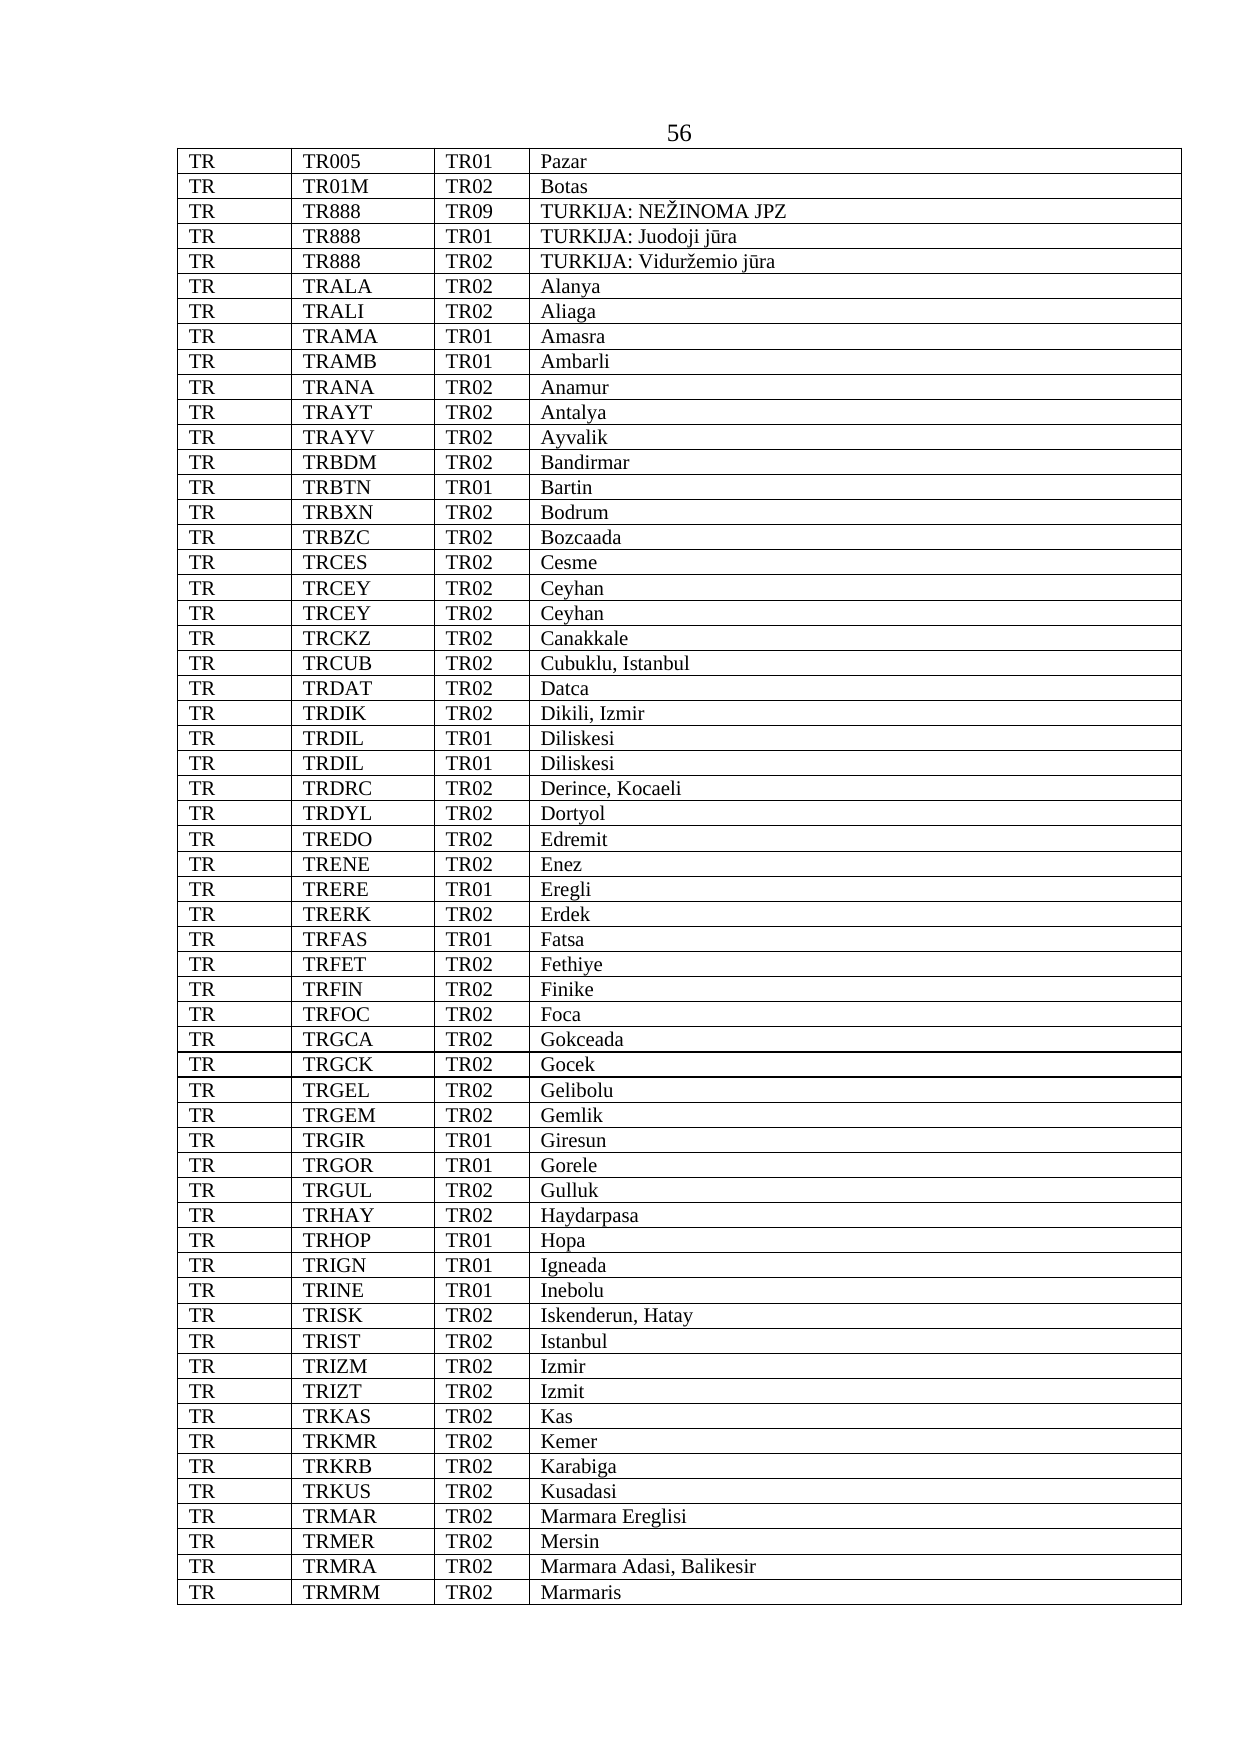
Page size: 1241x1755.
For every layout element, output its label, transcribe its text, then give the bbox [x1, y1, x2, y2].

table_cell Dikili, Izmir [530, 701, 1181, 725]
table_cell TR [178, 1103, 291, 1127]
table_cell TR02 [435, 550, 529, 574]
table_cell TR [178, 375, 291, 399]
table_cell TR02 [435, 299, 529, 323]
table_cell Gorele [530, 1153, 1181, 1177]
table_cell Haydarpasa [530, 1203, 1181, 1227]
table_cell TR02 [435, 601, 529, 624]
table_cell TRDYL [292, 801, 434, 825]
table_cell TR02 [435, 1078, 529, 1102]
table_cell TR02 [435, 1304, 529, 1327]
table_cell TR [178, 1504, 291, 1528]
table_cell TR [178, 977, 291, 1001]
table_cell Botas [530, 174, 1181, 198]
table_cell Enez [530, 852, 1181, 876]
table_cell Datca [530, 676, 1181, 700]
table_cell TR09 [435, 199, 529, 223]
table_cell TR02 [435, 902, 529, 926]
table_cell TR [178, 350, 291, 373]
table_cell TR02 [435, 1429, 529, 1453]
table_cell TR888 [292, 224, 434, 248]
table_cell TR02 [435, 1002, 529, 1026]
table_cell Bodrum [530, 500, 1181, 524]
table_cell Karabiga [530, 1454, 1181, 1478]
table_cell TR [178, 701, 291, 725]
table_cell TR02 [435, 1053, 529, 1076]
table_cell TR01 [435, 324, 529, 348]
table_cell TR02 [435, 826, 529, 851]
table_cell Marmara Adasi, Balikesir [530, 1555, 1181, 1578]
table_cell TR [178, 1002, 291, 1026]
table_cell TRAMA [292, 324, 434, 348]
table_cell TRANA [292, 375, 434, 399]
table_cell TR [178, 1128, 291, 1152]
table_cell Izmir [530, 1354, 1181, 1378]
table_cell TR02 [435, 977, 529, 1001]
table_cell TURKIJA: Juodoji jūra [530, 224, 1181, 248]
table_cell TRGCA [292, 1027, 434, 1051]
table_cell TRCEY [292, 601, 434, 624]
table_cell TR [178, 299, 291, 323]
table_cell TRERE [292, 877, 434, 901]
table_cell TR02 [435, 952, 529, 976]
table_cell Giresun [530, 1128, 1181, 1152]
table_cell TR02 [435, 1555, 529, 1578]
table_cell TR [178, 801, 291, 825]
table_cell TRGIR [292, 1128, 434, 1152]
table_cell TR01 [435, 751, 529, 775]
table_cell Foca [530, 1002, 1181, 1026]
table_cell TRFIN [292, 977, 434, 1001]
table_cell Gelibolu [530, 1078, 1181, 1102]
table_cell TR [178, 927, 291, 951]
table_cell TR [178, 952, 291, 976]
table_cell TR02 [435, 500, 529, 524]
table_cell Amasra [530, 324, 1181, 348]
table_cell TR [178, 1329, 291, 1353]
table_cell Ceyhan [530, 601, 1181, 624]
table_cell TRAYV [292, 425, 434, 449]
table_cell TR [178, 1580, 291, 1604]
table_cell Gocek [530, 1053, 1181, 1076]
table_cell TRFOC [292, 1002, 434, 1026]
table_cell Bozcaada [530, 525, 1181, 549]
table_cell TR02 [435, 651, 529, 675]
table_cell TR [178, 1203, 291, 1227]
table_cell TR [178, 852, 291, 876]
table_cell Finike [530, 977, 1181, 1001]
table_cell TR [178, 149, 291, 173]
table_cell TR [178, 1479, 291, 1503]
table_cell TR01 [435, 1128, 529, 1152]
table_cell TR [178, 902, 291, 926]
table_cell TRGEL [292, 1078, 434, 1102]
table_cell TR02 [435, 1329, 529, 1353]
table_cell TR [178, 274, 291, 298]
table_cell Marmara Ereglisi [530, 1504, 1181, 1528]
table_cell TR [178, 651, 291, 675]
table_cell Gemlik [530, 1103, 1181, 1127]
table_cell Diliskesi [530, 726, 1181, 750]
table_cell TRISK [292, 1304, 434, 1327]
table_cell TRMER [292, 1529, 434, 1553]
table_cell TR [178, 1304, 291, 1327]
table_cell TR01 [435, 1153, 529, 1177]
table_cell TRERK [292, 902, 434, 926]
table_cell Erdek [530, 902, 1181, 926]
table_cell TR [178, 249, 291, 273]
table_cell TR [178, 199, 291, 223]
table_cell Derince, Kocaeli [530, 776, 1181, 800]
table_cell TRAYT [292, 400, 434, 424]
table_cell Mersin [530, 1529, 1181, 1553]
table_cell TRKRB [292, 1454, 434, 1478]
table_cell TRENE [292, 852, 434, 876]
table_cell TR02 [435, 375, 529, 399]
table_cell TR005 [292, 149, 434, 173]
table_cell TR [178, 1429, 291, 1453]
table_cell TR [178, 1153, 291, 1177]
table_cell TR [178, 726, 291, 750]
table_cell TR [178, 1354, 291, 1378]
table_cell TRMRA [292, 1555, 434, 1578]
table_cell TR02 [435, 174, 529, 198]
table_cell TR02 [435, 1504, 529, 1528]
table_cell TR02 [435, 1379, 529, 1403]
table_cell Eregli [530, 877, 1181, 901]
table_cell TR [178, 1454, 291, 1478]
table_cell TR01 [435, 149, 529, 173]
table_cell TREDO [292, 826, 434, 851]
table_cell TR [178, 174, 291, 198]
table_cell TRMAR [292, 1504, 434, 1528]
table_cell TRFAS [292, 927, 434, 951]
table_cell Inebolu [530, 1278, 1181, 1302]
table_cell Dortyol [530, 801, 1181, 825]
table_cell TRCEY [292, 575, 434, 599]
table_cell TR [178, 500, 291, 524]
table_cell TR02 [435, 450, 529, 474]
table_cell TR [178, 224, 291, 248]
table_cell TRKUS [292, 1479, 434, 1503]
table_cell TR [178, 400, 291, 424]
table_cell Hopa [530, 1228, 1181, 1252]
table_cell TRMRM [292, 1580, 434, 1604]
table_cell TR01 [435, 224, 529, 248]
table_cell Ceyhan [530, 575, 1181, 599]
table_cell TRALA [292, 274, 434, 298]
table_cell TR01 [435, 877, 529, 901]
table_cell Canakkale [530, 626, 1181, 650]
table_cell Cubuklu, Istanbul [530, 651, 1181, 675]
table_cell TR02 [435, 1454, 529, 1478]
table_cell TRKAS [292, 1404, 434, 1428]
table_cell TR [178, 550, 291, 574]
table_cell TRIST [292, 1329, 434, 1353]
table_cell TR01 [435, 927, 529, 951]
table_cell TR [178, 575, 291, 599]
table_cell TRALI [292, 299, 434, 323]
table_cell TR02 [435, 1027, 529, 1051]
table_cell TRCES [292, 550, 434, 574]
table_cell TR [178, 1555, 291, 1578]
table_cell Kusadasi [530, 1479, 1181, 1503]
table_cell Alanya [530, 274, 1181, 298]
table_cell TR02 [435, 626, 529, 650]
table_cell TR01 [435, 1253, 529, 1277]
table_cell TR [178, 450, 291, 474]
table_cell TR02 [435, 1479, 529, 1503]
table_cell TR [178, 425, 291, 449]
table_cell TURKIJA: Viduržemio jūra [530, 249, 1181, 273]
table_cell TR [178, 877, 291, 901]
table_cell TR02 [435, 776, 529, 800]
table_cell TR [178, 1379, 291, 1403]
table_cell TR01 [435, 1278, 529, 1302]
table_cell Kemer [530, 1429, 1181, 1453]
table_cell Diliskesi [530, 751, 1181, 775]
table_cell TRCKZ [292, 626, 434, 650]
table_cell TR02 [435, 676, 529, 700]
table_cell Fethiye [530, 952, 1181, 976]
table_cell TR [178, 776, 291, 800]
table_cell Edremit [530, 826, 1181, 851]
table_cell TR [178, 601, 291, 624]
table_cell Antalya [530, 400, 1181, 424]
table_cell Cesme [530, 550, 1181, 574]
table_cell Pazar [530, 149, 1181, 173]
table_cell Bandirmar [530, 450, 1181, 474]
table_cell TRDAT [292, 676, 434, 700]
table_cell TRIGN [292, 1253, 434, 1277]
table_cell TRAMB [292, 350, 434, 373]
table_cell TR888 [292, 199, 434, 223]
table_cell TR02 [435, 274, 529, 298]
table_cell TR [178, 1027, 291, 1051]
table_cell TR01M [292, 174, 434, 198]
table_cell Marmaris [530, 1580, 1181, 1604]
table_cell TR02 [435, 1354, 529, 1378]
table_cell TR02 [435, 249, 529, 273]
table_cell TR02 [435, 425, 529, 449]
table_cell TR02 [435, 400, 529, 424]
table_cell TR [178, 676, 291, 700]
table_cell TR [178, 826, 291, 851]
table_cell Kas [530, 1404, 1181, 1428]
table_cell TR02 [435, 525, 529, 549]
table_cell TRDRC [292, 776, 434, 800]
table_cell Gokceada [530, 1027, 1181, 1051]
table_cell Iskenderun, Hatay [530, 1304, 1181, 1327]
table_cell TR02 [435, 575, 529, 599]
table_cell TR [178, 1529, 291, 1553]
table_cell TR [178, 1178, 291, 1202]
table_cell TR02 [435, 801, 529, 825]
table_cell TR02 [435, 1580, 529, 1604]
table_cell Igneada [530, 1253, 1181, 1277]
table_cell TR [178, 1078, 291, 1102]
table_cell Aliaga [530, 299, 1181, 323]
table_cell TRBZC [292, 525, 434, 549]
table_cell TR02 [435, 701, 529, 725]
table_cell Bartin [530, 475, 1181, 499]
table_cell TRDIL [292, 751, 434, 775]
table_cell TRHAY [292, 1203, 434, 1227]
table_cell TRCUB [292, 651, 434, 675]
table_cell TRGCK [292, 1053, 434, 1076]
table_cell TR01 [435, 350, 529, 373]
table_cell TRIZM [292, 1354, 434, 1378]
table_cell TRHOP [292, 1228, 434, 1252]
table_cell TRGUL [292, 1178, 434, 1202]
table_cell TURKIJA: NEŽINOMA JPZ [530, 199, 1181, 223]
table_cell TRFET [292, 952, 434, 976]
table_cell TR01 [435, 1228, 529, 1252]
table_cell TR [178, 1253, 291, 1277]
table_cell TR02 [435, 1103, 529, 1127]
table_cell Izmit [530, 1379, 1181, 1403]
table_cell TR [178, 751, 291, 775]
table_cell TR [178, 1278, 291, 1302]
table_cell TR02 [435, 1203, 529, 1227]
table_cell TRBTN [292, 475, 434, 499]
table_cell TR [178, 1053, 291, 1076]
table_cell Fatsa [530, 927, 1181, 951]
table_cell TRBDM [292, 450, 434, 474]
table_cell TR [178, 1228, 291, 1252]
table_cell TR02 [435, 1404, 529, 1428]
table_cell TRINE [292, 1278, 434, 1302]
table_cell TR888 [292, 249, 434, 273]
table_cell TR02 [435, 1529, 529, 1553]
table_cell TRDIK [292, 701, 434, 725]
table_cell TR [178, 525, 291, 549]
table_cell TRGEM [292, 1103, 434, 1127]
table_cell TR [178, 475, 291, 499]
table_cell TR01 [435, 726, 529, 750]
table_cell TRGOR [292, 1153, 434, 1177]
table_cell TRBXN [292, 500, 434, 524]
table_cell TRDIL [292, 726, 434, 750]
table_cell TR02 [435, 852, 529, 876]
table_cell Istanbul [530, 1329, 1181, 1353]
table_cell TR [178, 324, 291, 348]
table_cell Gulluk [530, 1178, 1181, 1202]
table_cell Anamur [530, 375, 1181, 399]
table_cell TRIZT [292, 1379, 434, 1403]
table_cell TRKMR [292, 1429, 434, 1453]
table_cell TR [178, 626, 291, 650]
table_cell Ambarli [530, 350, 1181, 373]
table_cell TR01 [435, 475, 529, 499]
table_cell TR02 [435, 1178, 529, 1202]
table_cell TR [178, 1404, 291, 1428]
table_cell Ayvalik [530, 425, 1181, 449]
